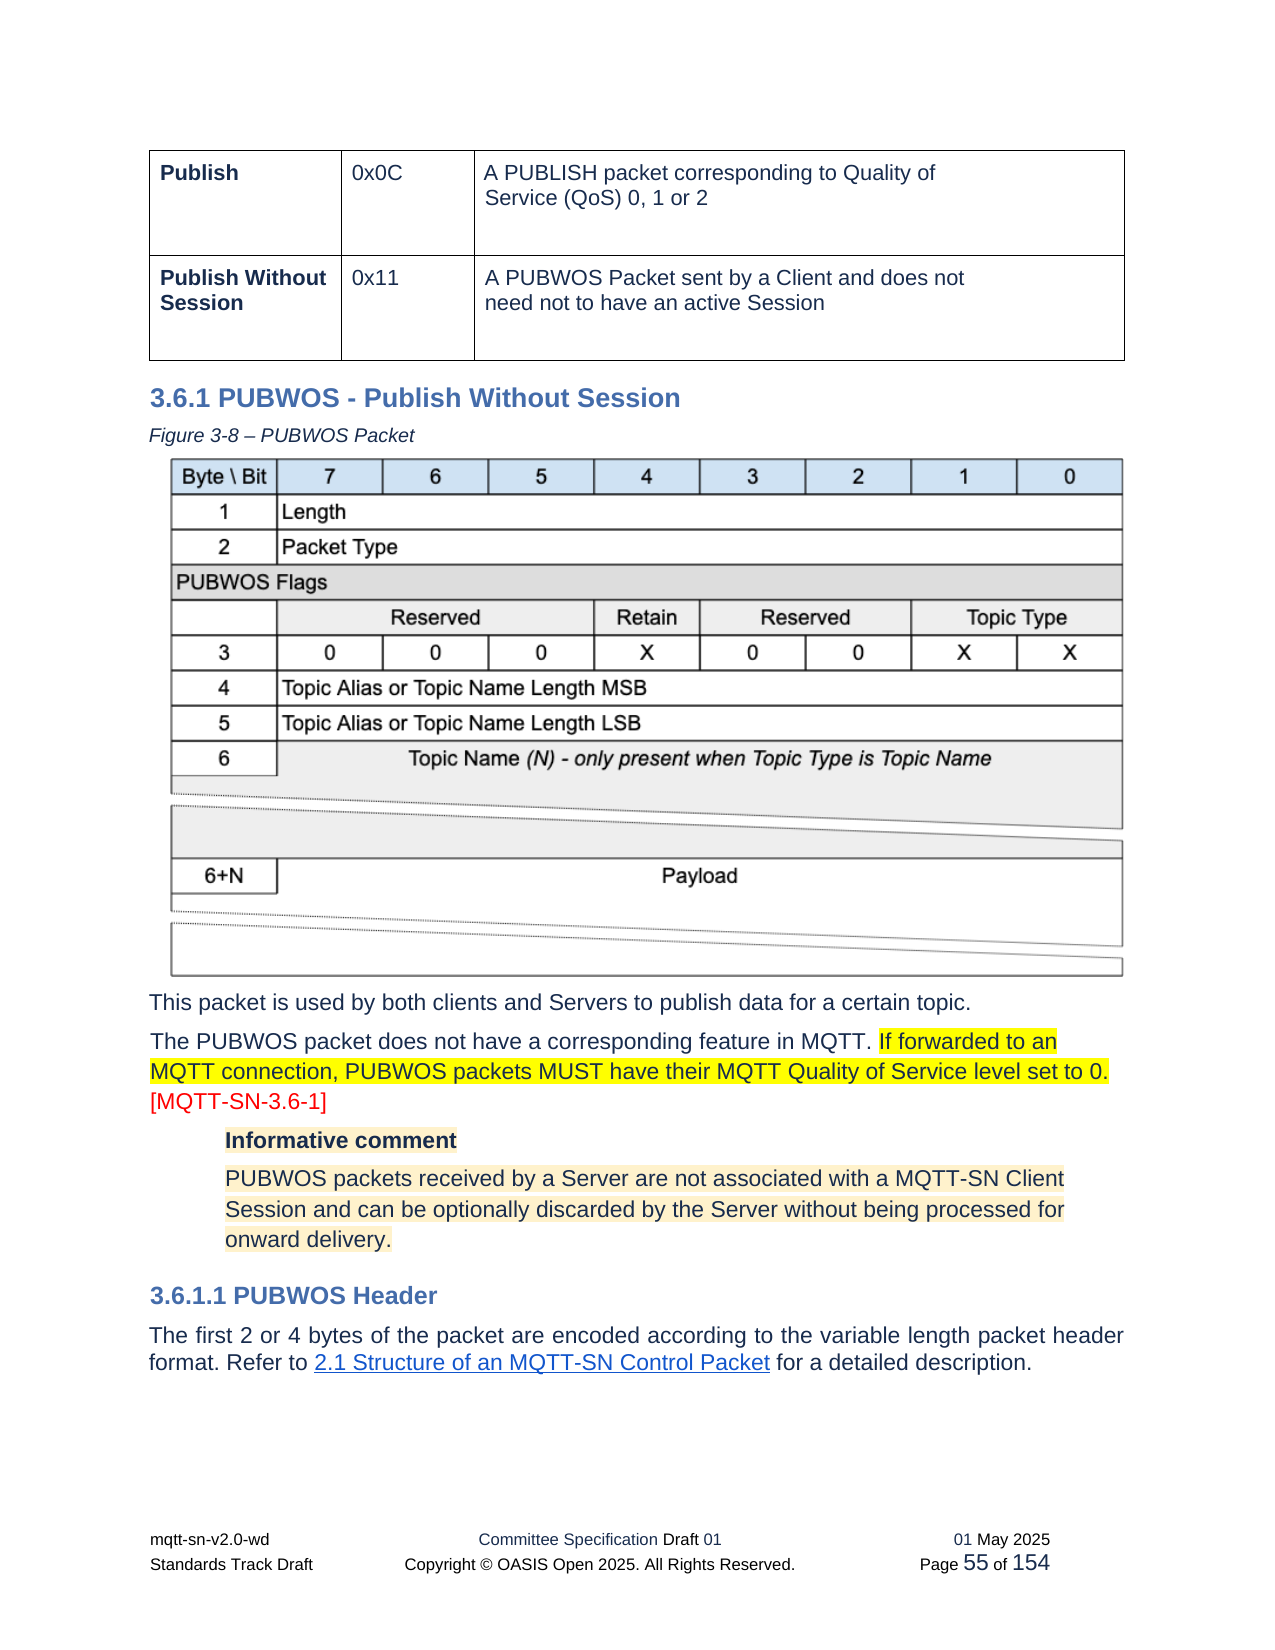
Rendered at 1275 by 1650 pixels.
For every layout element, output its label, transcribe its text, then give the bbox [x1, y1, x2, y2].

table_cell 0x11 [342, 256, 474, 360]
table_cell A PUBWOS Packet sent by a Client and does not need not to have an active Session [475, 256, 1124, 360]
table_cell A PUBLISH packet corresponding to Quality of Service (QoS) 0, 1 or 2 [475, 151, 1124, 255]
picture [148, 458, 1124, 977]
text Figure 3-8 – PUBWOS Packet [148, 424, 1124, 447]
table_cell 0x0C [342, 151, 474, 255]
text This packet is used by both clients and Servers to publish data for a certain topic. [148, 989, 1124, 1016]
table_cell Publish [150, 151, 341, 255]
subtitle 3.6.1 PUBWOS - Publish Without Session [150, 382, 1124, 413]
text Informative comment [225, 1127, 1124, 1153]
text The PUBWOS packet does not have a corresponding feature in MQTT. If forwarded to an MQTT connection, PUBWOS packets MUST have their MQTT Quality of Service level set to 0. [MQTT-SN-3.6-1] [150, 1028, 1124, 1114]
text The first 2 or 4 bytes of the packet are encoded according to the variable length packet header format. Refer to 2.1 Structure of an MQTT-SN Control Packet for a detailed description. [148, 1322, 1124, 1376]
subtitle 3.6.1.1 PUBWOS Header [150, 1281, 1124, 1310]
text PUBWOS packets received by a Server are not associated with a MQTT-SN Client Session and can be optionally discarded by the Server without being processed for onward delivery. [225, 1165, 1124, 1252]
table_cell Publish Without Session [150, 256, 341, 360]
